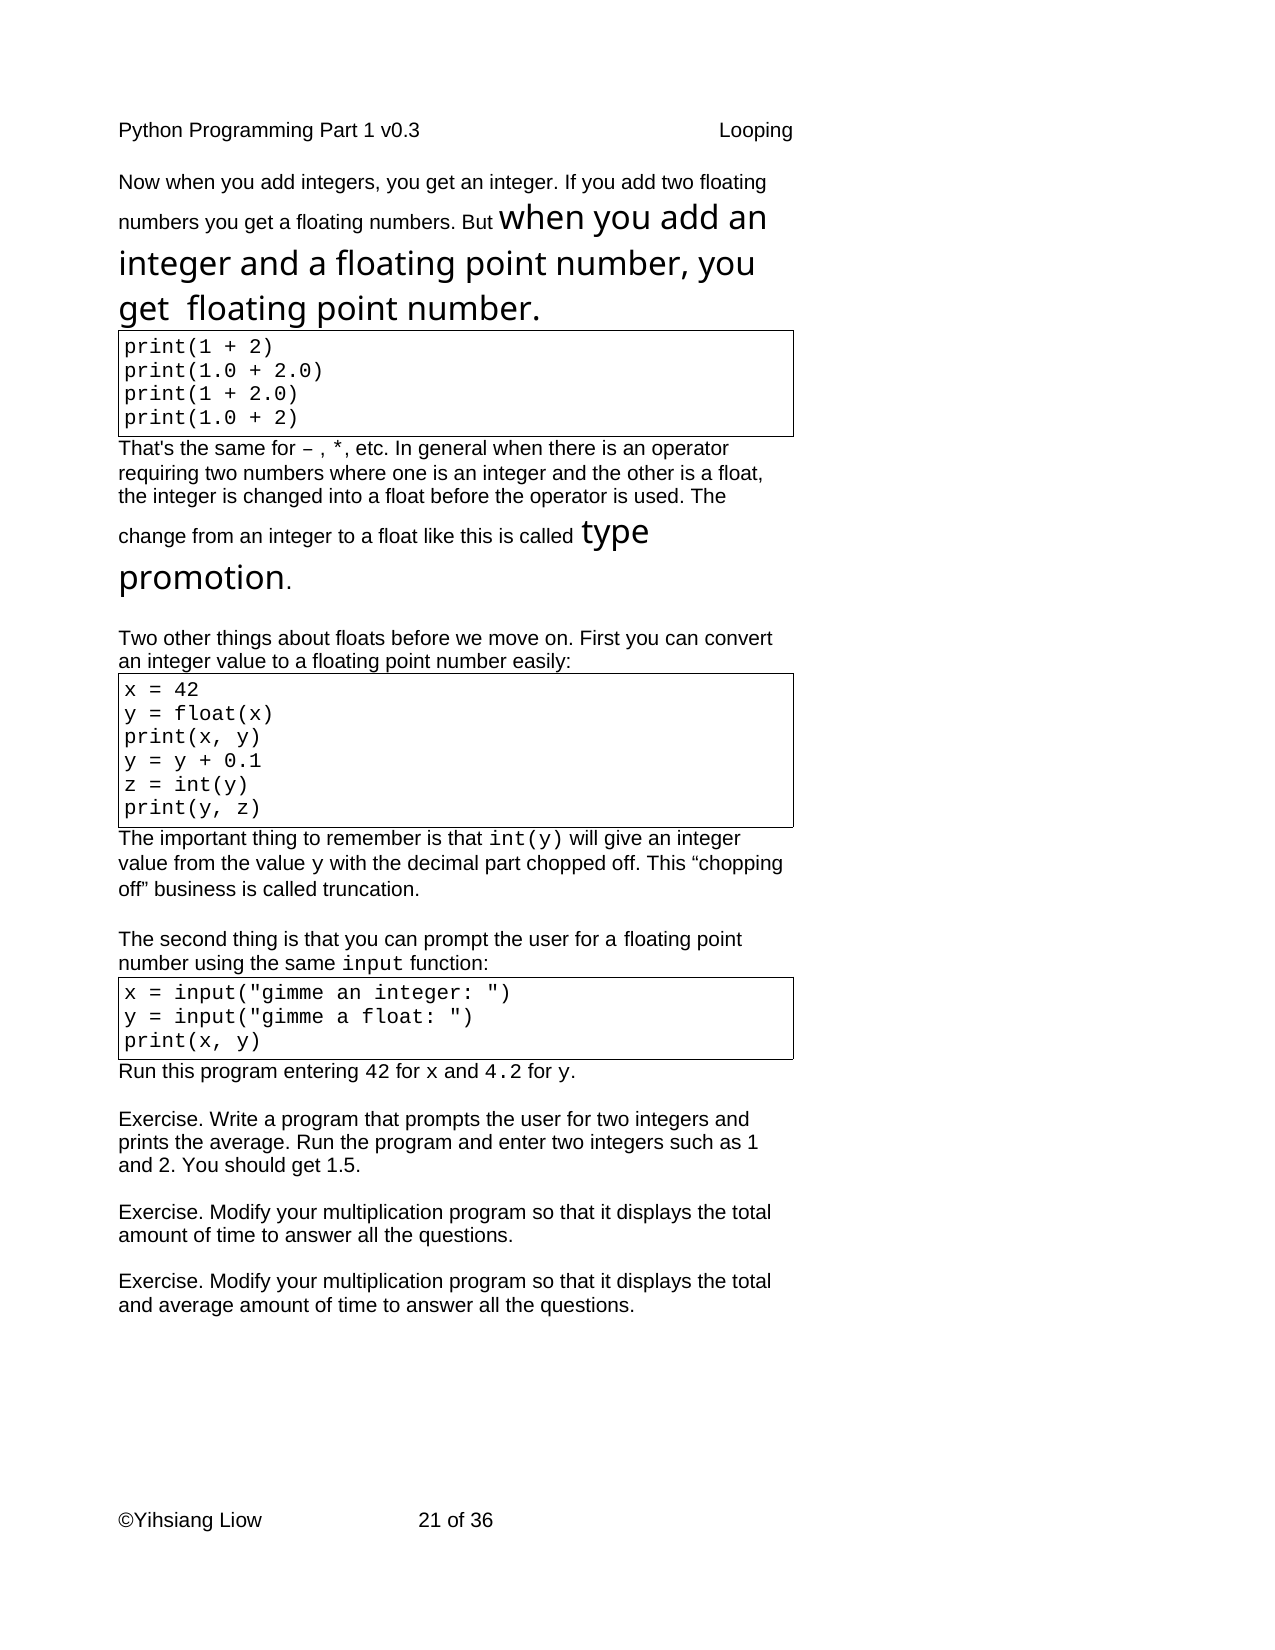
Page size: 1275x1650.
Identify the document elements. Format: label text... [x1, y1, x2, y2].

text Exercise. Modify your multiplication program so that it displays the total and average amount of time to answer all the questions. [118, 1270, 793, 1317]
table_header x = 42 y = float(x) print(x, y) y = y + 0.1 z = int(y) print(y, z) [119, 674, 793, 827]
text Now when you add integers, you get an integer. If you add two floating numbers you get a floating numbers. But when you add an integer and a floating point number, you get floating point number. [118, 171, 793, 330]
table_header x = input("gimme an integer: ") y = input("gimme a float: ") print(x, y) [119, 978, 793, 1059]
table_header print(1 + 2) print(1.0 + 2.0) print(1 + 2.0) print(1.0 + 2) [119, 331, 793, 436]
text Two other things about floats before we move on. First you can convert an integer value to a floating point number easily: [118, 627, 793, 673]
text Exercise. Modify your multiplication program so that it displays the total amount of time to answer all the questions. [118, 1200, 793, 1247]
text Exercise. Write a program that prompts the user for two integers and prints the average. Run the program and enter two integers such as 1 and 2. You should get 1.5. [118, 1107, 793, 1177]
text The second thing is that you can prompt the user for a floating point number using the same input function: [118, 923, 793, 977]
text The important thing to remember is that int(y) will give an integer value from the value y with the decimal part chopped off. This “chopping off” business is called truncation. [118, 828, 793, 900]
text That's the same for – , *, etc. In general when there is an operator requiring two numbers where one is an integer and the other is a float, the integer is changed into a float before the operator is used. The change from an integer to a float like this is called type promotion. [118, 437, 793, 599]
text Run this program entering 42 for x and 4.2 for y. [118, 1060, 793, 1084]
